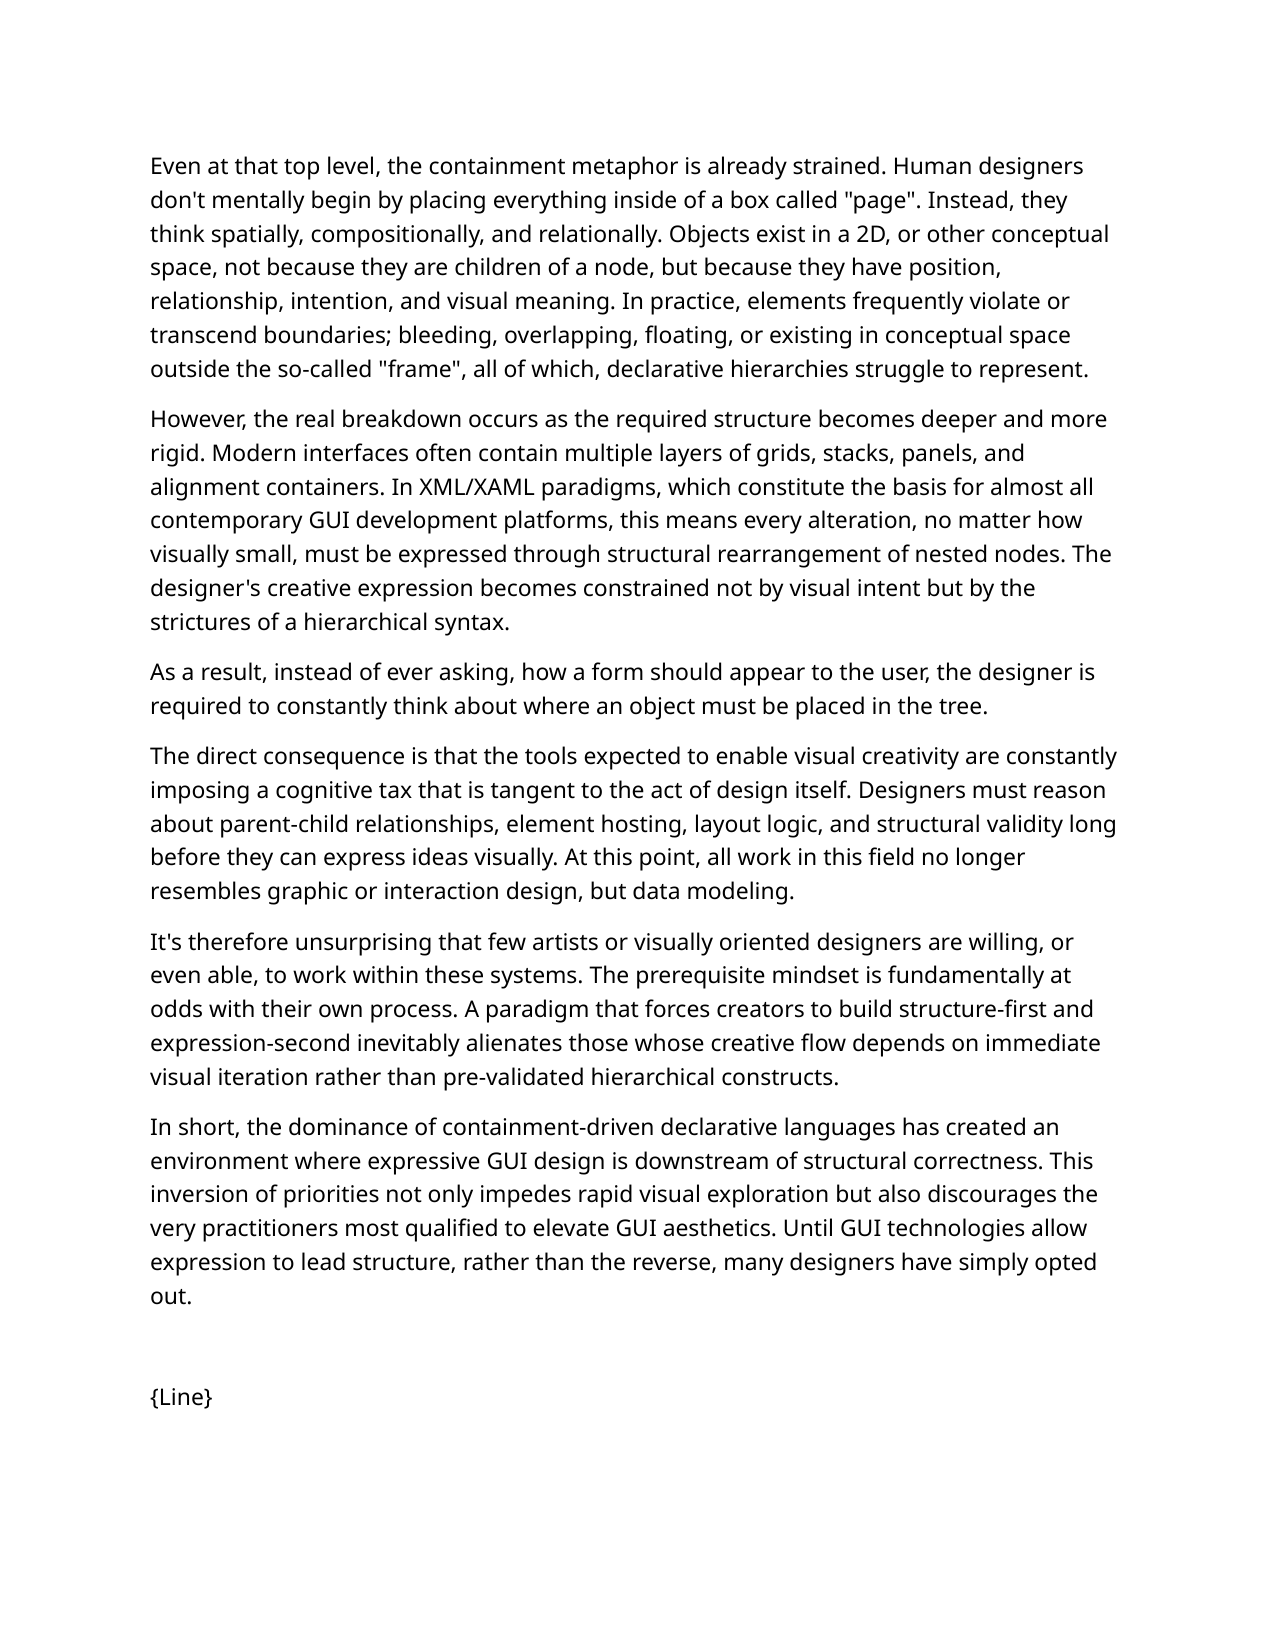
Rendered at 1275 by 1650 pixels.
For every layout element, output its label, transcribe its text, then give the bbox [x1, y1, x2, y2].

text In short, the dominance of containment-driven declarative languages has created an environment where expressive GUI design is downstream of structural correctness. This inversion of priorities not only impedes rapid visual exploration but also discourages the very practitioners most qualified to elevate GUI aesthetics. Until GUI technologies allow expression to lead structure, rather than the reverse, many designers have simply opted out. [150, 1111, 1125, 1311]
text The direct consequence is that the tools expected to enable visual creativity are constantly imposing a cognitive tax that is tangent to the act of design itself. Designers must reason about parent-child relationships, element hosting, layout logic, and structural validity long before they can express ideas visually. At this point, all work in this field no longer resembles graphic or interaction design, but data modeling. [150, 740, 1125, 906]
text However, the real breakdown occurs as the required structure becomes deeper and more rigid. Modern interfaces often contain multiple layers of grids, stacks, panels, and alignment containers. In XML/XAML paradigms, which constitute the basis for almost all contemporary GUI development platforms, this means every alteration, no matter how visually small, must be expressed through structural rearrangement of nested nodes. The designer's creative expression becomes constrained not by visual intent but by the strictures of a hierarchical syntax. [150, 403, 1125, 637]
text {Line} [150, 1380, 1125, 1412]
text As a result, instead of ever asking, how a form should appear to the user, the designer is required to constantly think about where an object must be placed in the tree. [150, 656, 1125, 721]
text It's therefore unsurprising that few artists or visually oriented designers are willing, or even able, to work within these systems. The prerequisite mindset is fundamentally at odds with their own process. A paradigm that forces creators to build structure-first and expression-second inevitably alienates those whose creative flow depends on immediate visual iteration rather than pre-validated hierarchical constructs. [150, 925, 1125, 1092]
text Even at that top level, the containment metaphor is already strained. Human designers don't mentally begin by placing everything inside of a box called "page". Instead, they think spatially, compositionally, and relationally. Objects exist in a 2D, or other conceptual space, not because they are children of a node, but because they have position, relationship, intention, and visual meaning. In practice, elements frequently violate or transcend boundaries; bleeding, overlapping, floating, or existing in conceptual space outside the so-called "frame", all of which, declarative hierarchies struggle to represent. [150, 150, 1125, 384]
